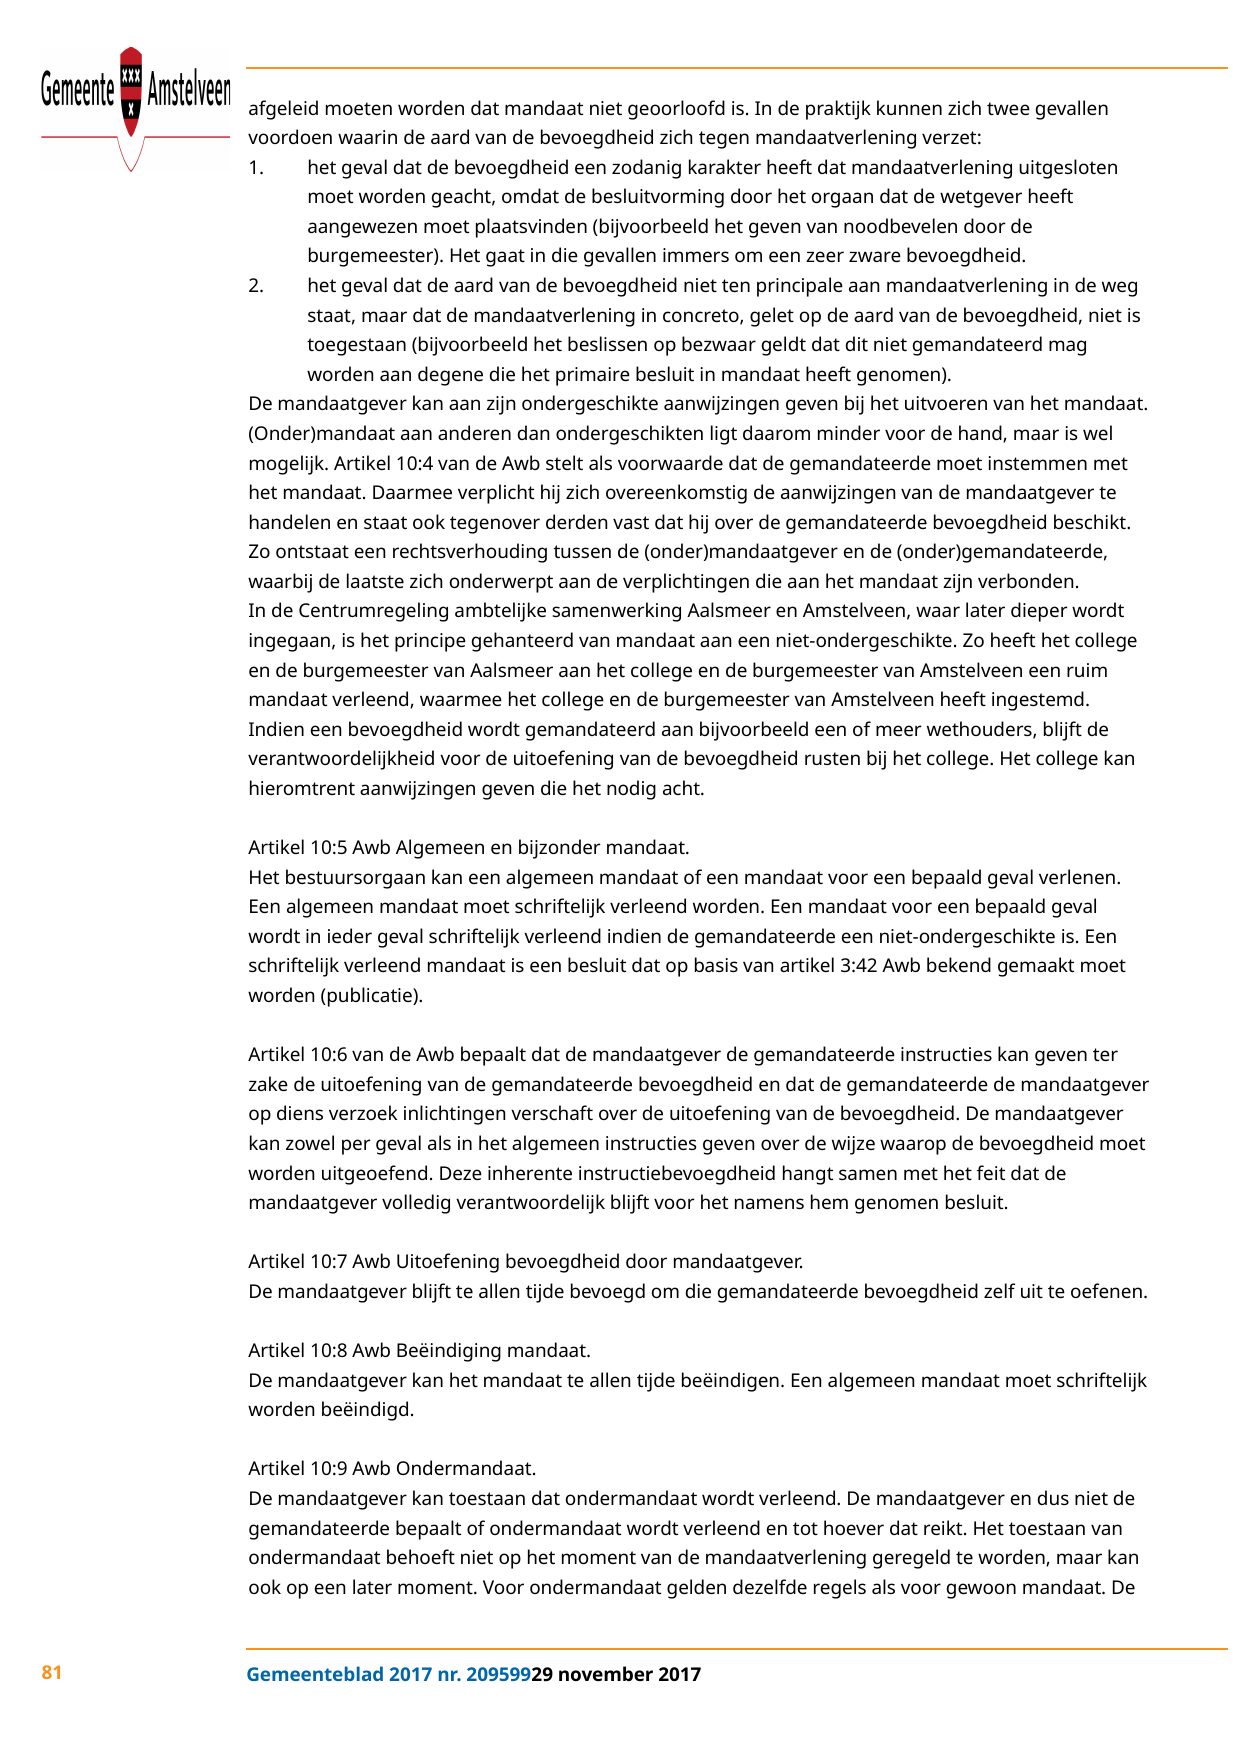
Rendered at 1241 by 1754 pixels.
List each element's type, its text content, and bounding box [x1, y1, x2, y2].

text In de Centrumregeling ambtelijke samenwerking Aalsmeer en Amstelveen, waar later dieper wordt ingegaan, is het principe gehanteerd van mandaat aan een niet-ondergeschikte. Zo heeft het college en de burgemeester van Aalsmeer aan het college en de burgemeester van Amstelveen een ruim mandaat verleend, waarmee het college en de burgemeester van Amstelveen heeft ingestemd. [248, 598, 1152, 712]
text Artikel 10:6 van de Awb bepaalt dat de mandaatgever de gemandateerde instructies kan geven ter zake de uitoefening van de gemandateerde bevoegdheid en dat de gemandateerde de mandaatgever op diens verzoek inlichtingen verschaft over de uitoefening van de bevoegdheid. De mandaatgever kan zowel per geval als in het algemeen instructies geven over de wijze waarop de bevoegdheid moet worden uitgeoefend. Deze inherente instructiebevoegdheid hangt samen met het feit dat de mandaatgever volledig verantwoordelijk blijft voor het namens hem genomen besluit. [248, 1041, 1152, 1215]
picture [41, 47, 231, 172]
list het geval dat de aard van de bevoegdheid niet ten principale aan mandaatverlening in de weg staat, maar dat de mandaatverlening in concreto, gelet op de aard van de bevoegdheid, niet is toegestaan (bijvoorbeeld het beslissen op bezwaar geldt dat dit niet gemandateerd mag worden aan degene die het primaire besluit in mandaat heeft genomen). [248, 272, 1152, 387]
text De mandaatgever kan toestaan dat ondermandaat wordt verleend. De mandaatgever en dus niet de gemandateerde bepaalt of ondermandaat wordt verleend en tot hoever dat reikt. Het toestaan van ondermandaat behoeft niet op het moment van de mandaatverlening geregeld te worden, maar kan ook op een later moment. Voor ondermandaat gelden dezelfde regels als voor gewoon mandaat. De [248, 1485, 1152, 1600]
text Artikel 10:8 Awb Beëindiging mandaat. [248, 1337, 1152, 1363]
text De mandaatgever kan het mandaat te allen tijde beëindigen. Een algemeen mandaat moet schriftelijk worden beëindigd. [248, 1367, 1152, 1422]
text De mandaatgever kan aan zijn ondergeschikte aanwijzingen geven bij het uitvoeren van het mandaat. [248, 391, 1152, 416]
text Artikel 10:5 Awb Algemeen en bijzonder mandaat. [248, 834, 1152, 860]
text afgeleid moeten worden dat mandaat niet geoorloofd is. In de praktijk kunnen zich twee gevallen voordoen waarin de aard van de bevoegdheid zich tegen mandaatverlening verzet: [248, 95, 1152, 150]
list het geval dat de bevoegdheid een zodanig karakter heeft dat mandaatverlening uitgesloten moet worden geacht, omdat de besluitvorming door het orgaan dat de wetgever heeft aangewezen moet plaatsvinden (bijvoorbeeld het geven van noodbevelen door de burgemeester). Het gaat in die gevallen immers om een zeer zware bevoegdheid. [248, 154, 1152, 268]
text Artikel 10:7 Awb Uitoefening bevoegdheid door mandaatgever. [248, 1248, 1152, 1274]
text Indien een bevoegdheid wordt gemandateerd aan bijvoorbeeld een of meer wethouders, blijft de verantwoordelijkheid voor de uitoefening van de bevoegdheid rusten bij het college. Het college kan hieromtrent aanwijzingen geven die het nodig acht. [248, 716, 1152, 801]
text Het bestuursorgaan kan een algemeen mandaat of een mandaat voor een bepaald geval verlenen. Een algemeen mandaat moet schriftelijk verleend worden. Een mandaat voor een bepaald geval wordt in ieder geval schriftelijk verleend indien de gemandateerde een niet-ondergeschikte is. Een schriftelijk verleend mandaat is een besluit dat op basis van artikel 3:42 Awb bekend gemaakt moet worden (publicatie). [248, 864, 1152, 1008]
text De mandaatgever blijft te allen tijde bevoegd om die gemandateerde bevoegdheid zelf uit te oefenen. [248, 1278, 1152, 1304]
text (Onder)mandaat aan anderen dan ondergeschikten ligt daarom minder voor de hand, maar is wel mogelijk. Artikel 10:4 van de Awb stelt als voorwaarde dat de gemandateerde moet instemmen met het mandaat. Daarmee verplicht hij zich overeenkomstig de aanwijzingen van de mandaatgever te handelen en staat ook tegenover derden vast dat hij over de gemandateerde bevoegdheid beschikt. Zo ontstaat een rechtsverhouding tussen de (onder)mandaatgever en de (onder)gemandateerde, waarbij de laatste zich onderwerpt aan de verplichtingen die aan het mandaat zijn verbonden. [248, 420, 1152, 594]
text Artikel 10:9 Awb Ondermandaat. [248, 1456, 1152, 1481]
